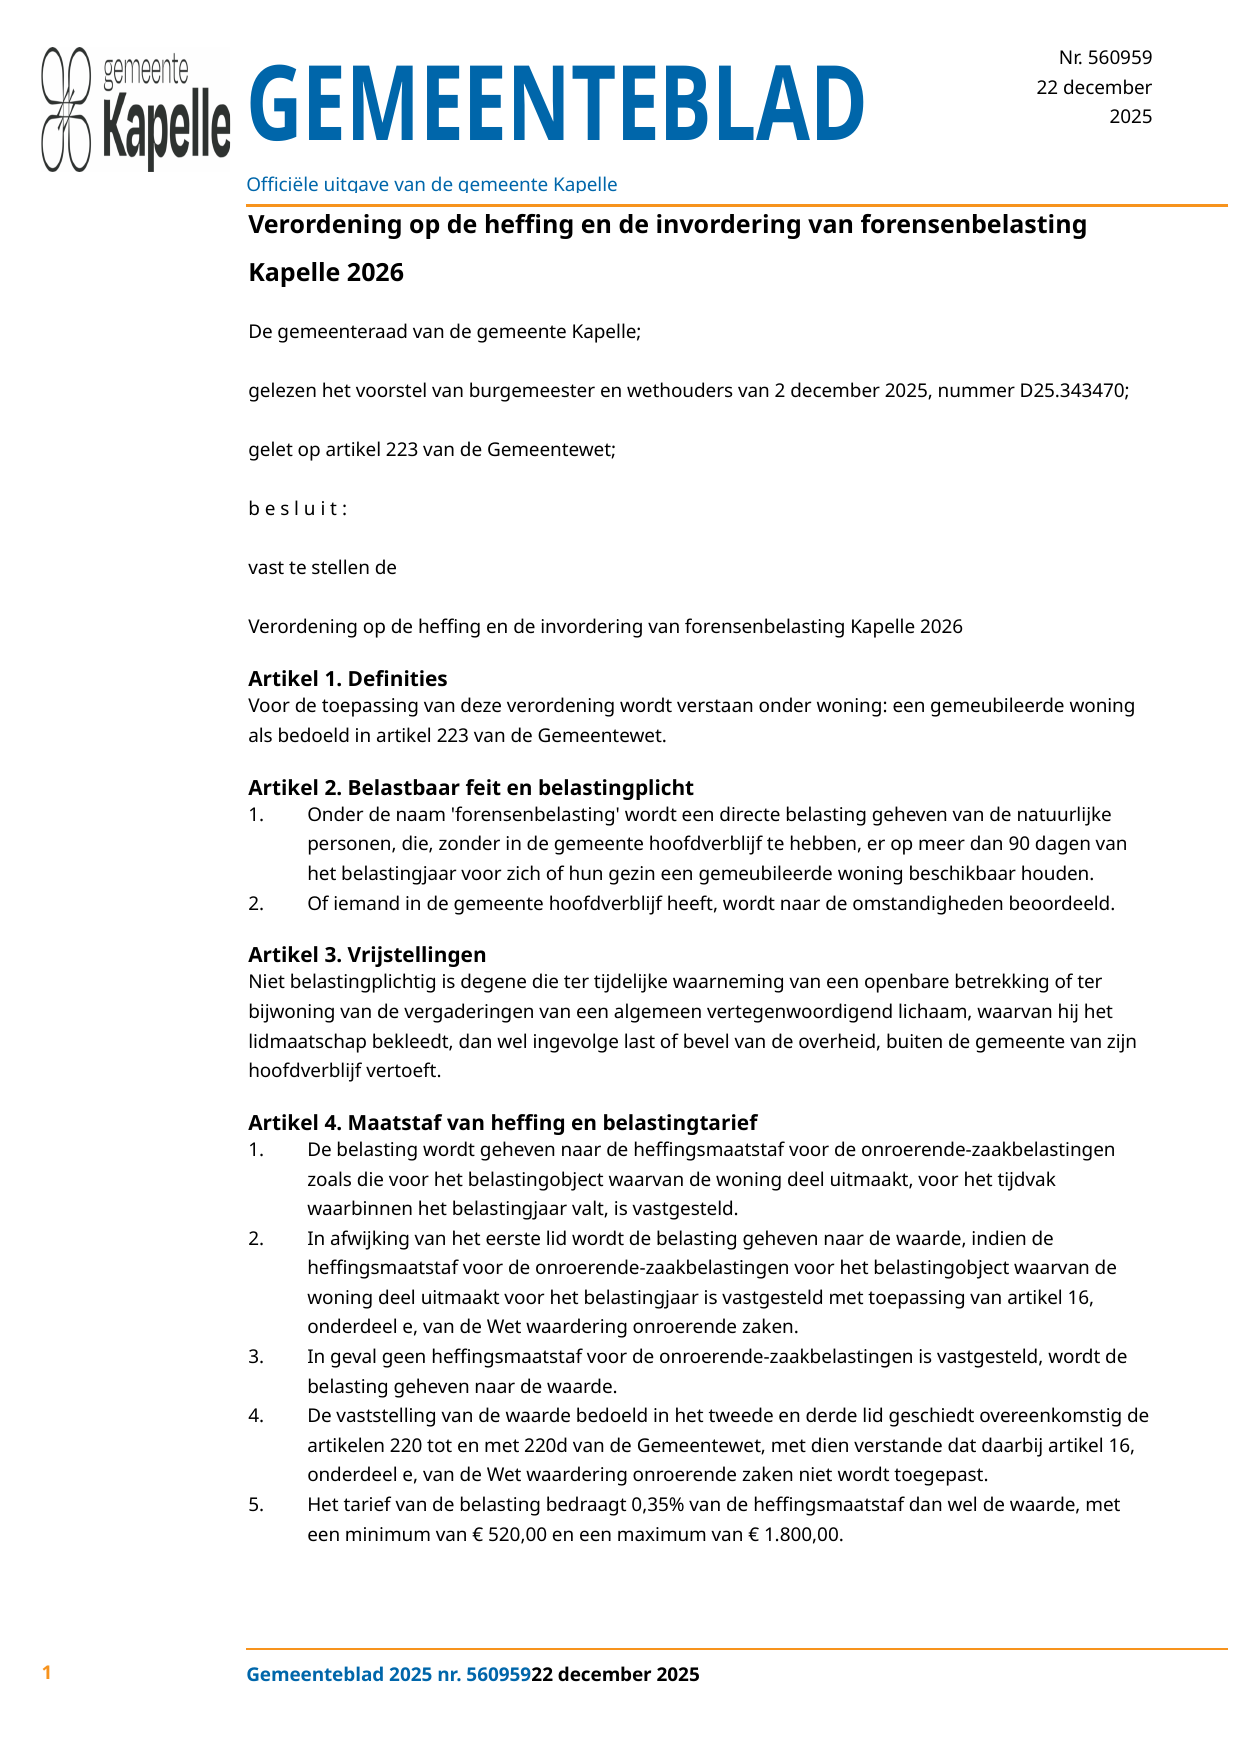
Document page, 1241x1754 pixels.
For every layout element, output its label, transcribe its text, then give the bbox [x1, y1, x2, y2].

text Artikel 3. Vrijstellingen [248, 940, 1152, 969]
text Voor de toepassing van deze verordening wordt verstaan onder woning: een gemeubileerde woning als bedoeld in artikel 223 van de Gemeentewet. [248, 693, 1152, 748]
text vast te stellen de [248, 554, 1152, 580]
list Onder de naam 'forensenbelasting' wordt een directe belasting geheven van de natuurlijke personen, die, zonder in de gemeente hoofdverblijf te hebben, er op meer dan 90 dagen van het belastingjaar voor zich of hun gezin een gemeubileerde woning beschikbaar houden. [248, 801, 1152, 886]
text Verordening op de heffing en de invordering van forensenbelasting Kapelle 2026 [248, 207, 1152, 288]
list De vaststelling van de waarde bedoeld in het tweede en derde lid geschiedt overeenkomstig de artikelen 220 tot en met 220d van de Gemeentewet, met dien verstande dat daarbij artikel 16, onderdeel e, van de Wet waardering onroerende zaken niet wordt toegepast. [248, 1402, 1152, 1487]
list In afwijking van het eerste lid wordt de belasting geheven naar de waarde, indien de heffingsmaatstaf voor de onroerende-zaakbelastingen voor het belastingobject waarvan de woning deel uitmaakt voor het belastingjaar is vastgesteld met toepassing van artikel 16, onderdeel e, van de Wet waardering onroerende zaken. [248, 1225, 1152, 1339]
text b e s l u i t : [248, 495, 1152, 521]
list Het tarief van de belasting bedraagt 0,35% van de heffingsmaatstaf dan wel de waarde, met een minimum van € 520,00 en een maximum van € 1.800,00. [248, 1491, 1152, 1547]
text Verordening op de heffing en de invordering van forensenbelasting Kapelle 2026 [248, 614, 1152, 639]
text Niet belastingplichtig is degene die ter tijdelijke waarneming van een openbare betrekking of ter bijwoning van de vergaderingen van een algemeen vertegenwoordigend lichaam, waarvan hij het lidmaatschap bekleedt, dan wel ingevolge last of bevel van de overheid, buiten de gemeente van zijn hoofdverblijf vertoeft. [248, 969, 1152, 1083]
text gelet op artikel 223 van de Gemeentewet; [248, 436, 1152, 462]
text Artikel 2. Belastbaar feit en belastingplicht [248, 773, 1152, 801]
list De belasting wordt geheven naar de heffingsmaatstaf voor de onroerende-zaakbelastingen zoals die voor het belastingobject waarvan de woning deel uitmaakt, voor het tijdvak waarbinnen het belastingjaar valt, is vastgesteld. [248, 1136, 1152, 1221]
list Of iemand in de gemeente hoofdverblijf heeft, wordt naar de omstandigheden beoordeeld. [248, 890, 1152, 916]
text gelezen het voorstel van burgemeester en wethouders van 2 december 2025, nummer D25.343470; [248, 377, 1152, 403]
text Artikel 1. Definities [248, 664, 1152, 693]
text Artikel 4. Maatstaf van heffing en belastingtarief [248, 1108, 1152, 1136]
picture [41, 47, 231, 172]
text De gemeenteraad van de gemeente Kapelle; [248, 318, 1152, 344]
list In geval geen heffingsmaatstaf voor de onroerende-zaakbelastingen is vastgesteld, wordt de belasting geheven naar de waarde. [248, 1343, 1152, 1399]
